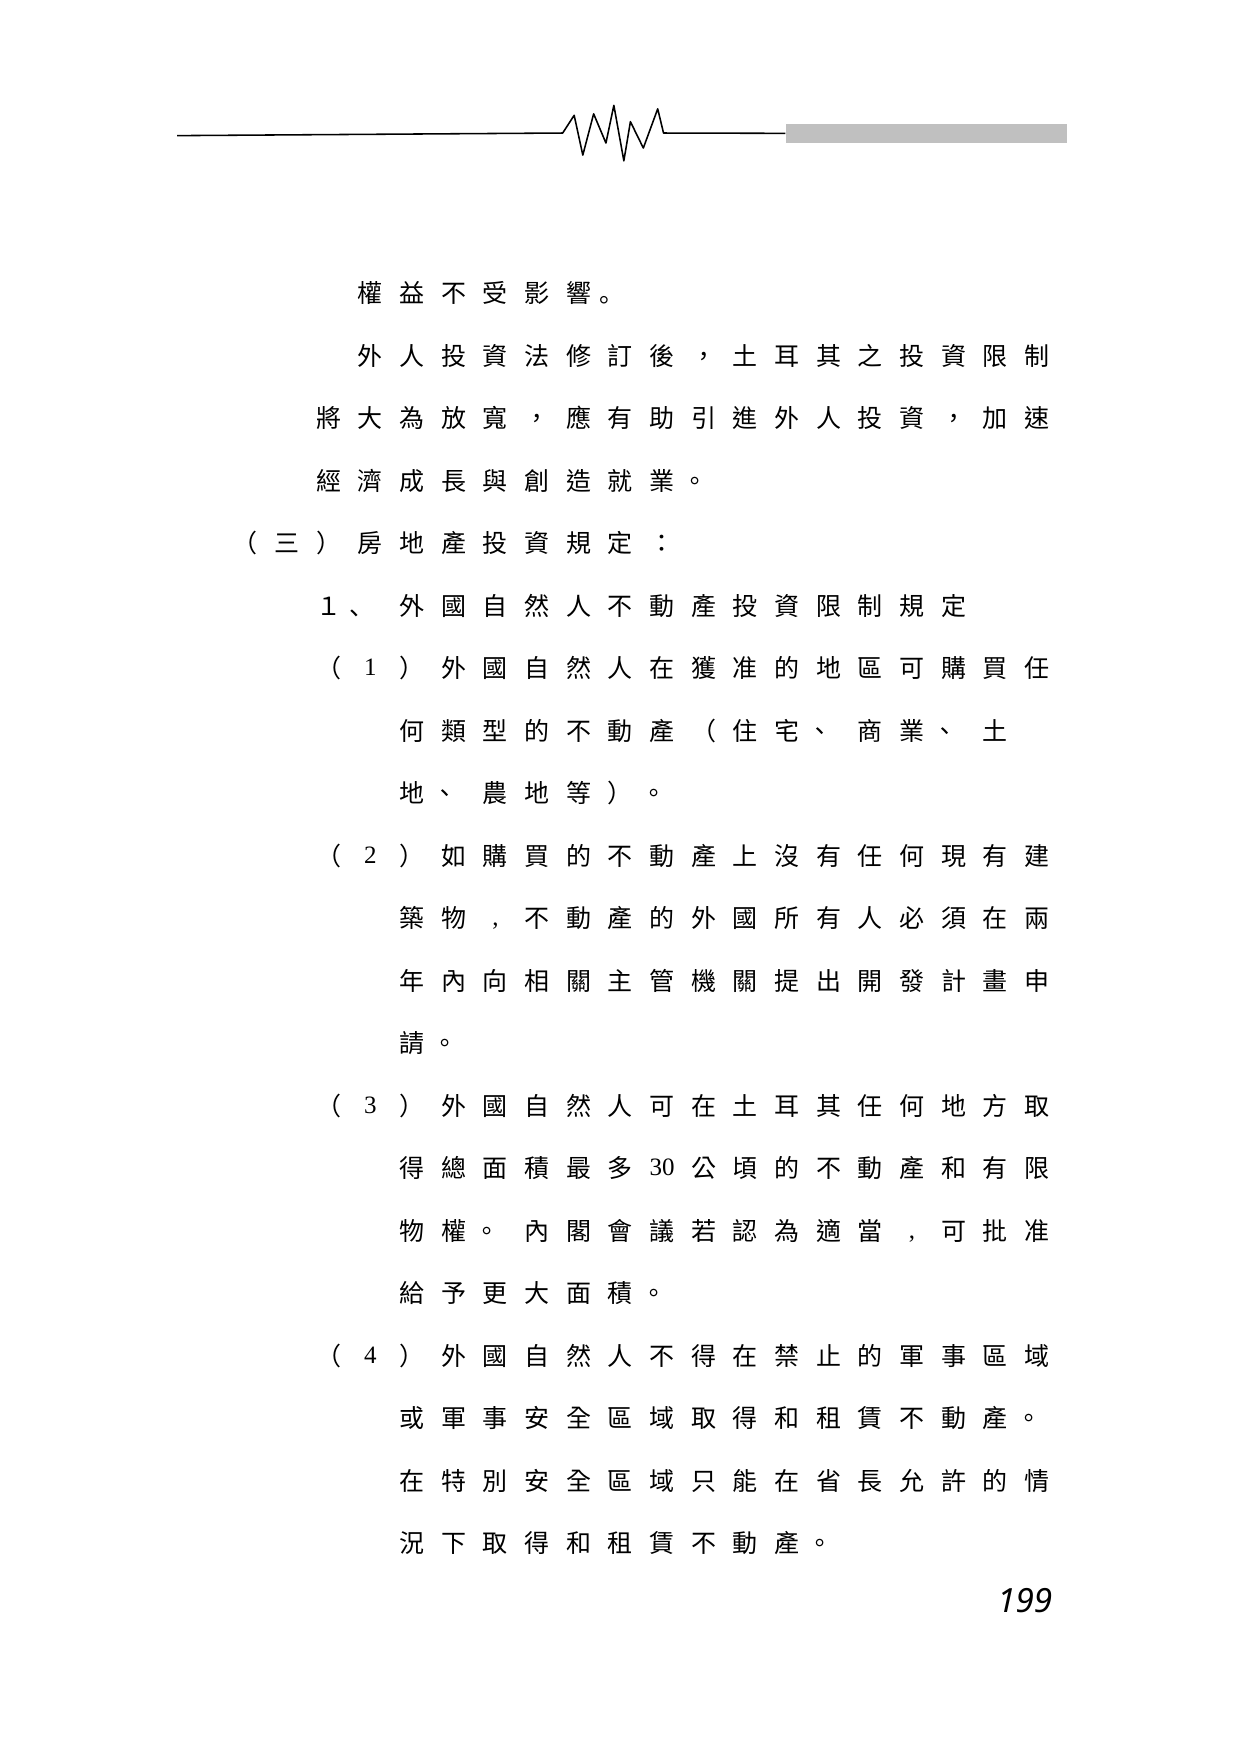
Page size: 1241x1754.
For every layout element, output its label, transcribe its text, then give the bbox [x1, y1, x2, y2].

text （1）外國自然人在獲准的地區可購買任何類型的不動產（住宅、商業、土地、農地等）。 [306, 625, 1058, 813]
text 外人投資法修訂後，土耳其之投資限制將大為放寬，應有助引進外人投資，加速經濟成長與創造就業。 [281, 313, 1058, 500]
text １、外國自然人不動產投資限制規定 [281, 563, 1058, 625]
text （4）外國自然人不得在禁止的軍事區域或軍事安全區域取得和租賃不動產。在特別安全區域只能在省長允許的情況下取得和租賃不動產。 [306, 1313, 1058, 1563]
text （2）如購買的不動產上沒有任何現有建築物,不動產的外國所有人必須在兩年內向相關主管機關提出開發計畫申請。 [306, 813, 1058, 1063]
text （三）房地產投資規定： [207, 500, 1058, 563]
text （3）外國自然人可在土耳其任何地方取得總面積最多30公頃的不動產和有限物權。內閣會議若認為適當,可批准給予更大面積。 [306, 1063, 1058, 1313]
text 權益不受影響。 [281, 250, 1058, 313]
